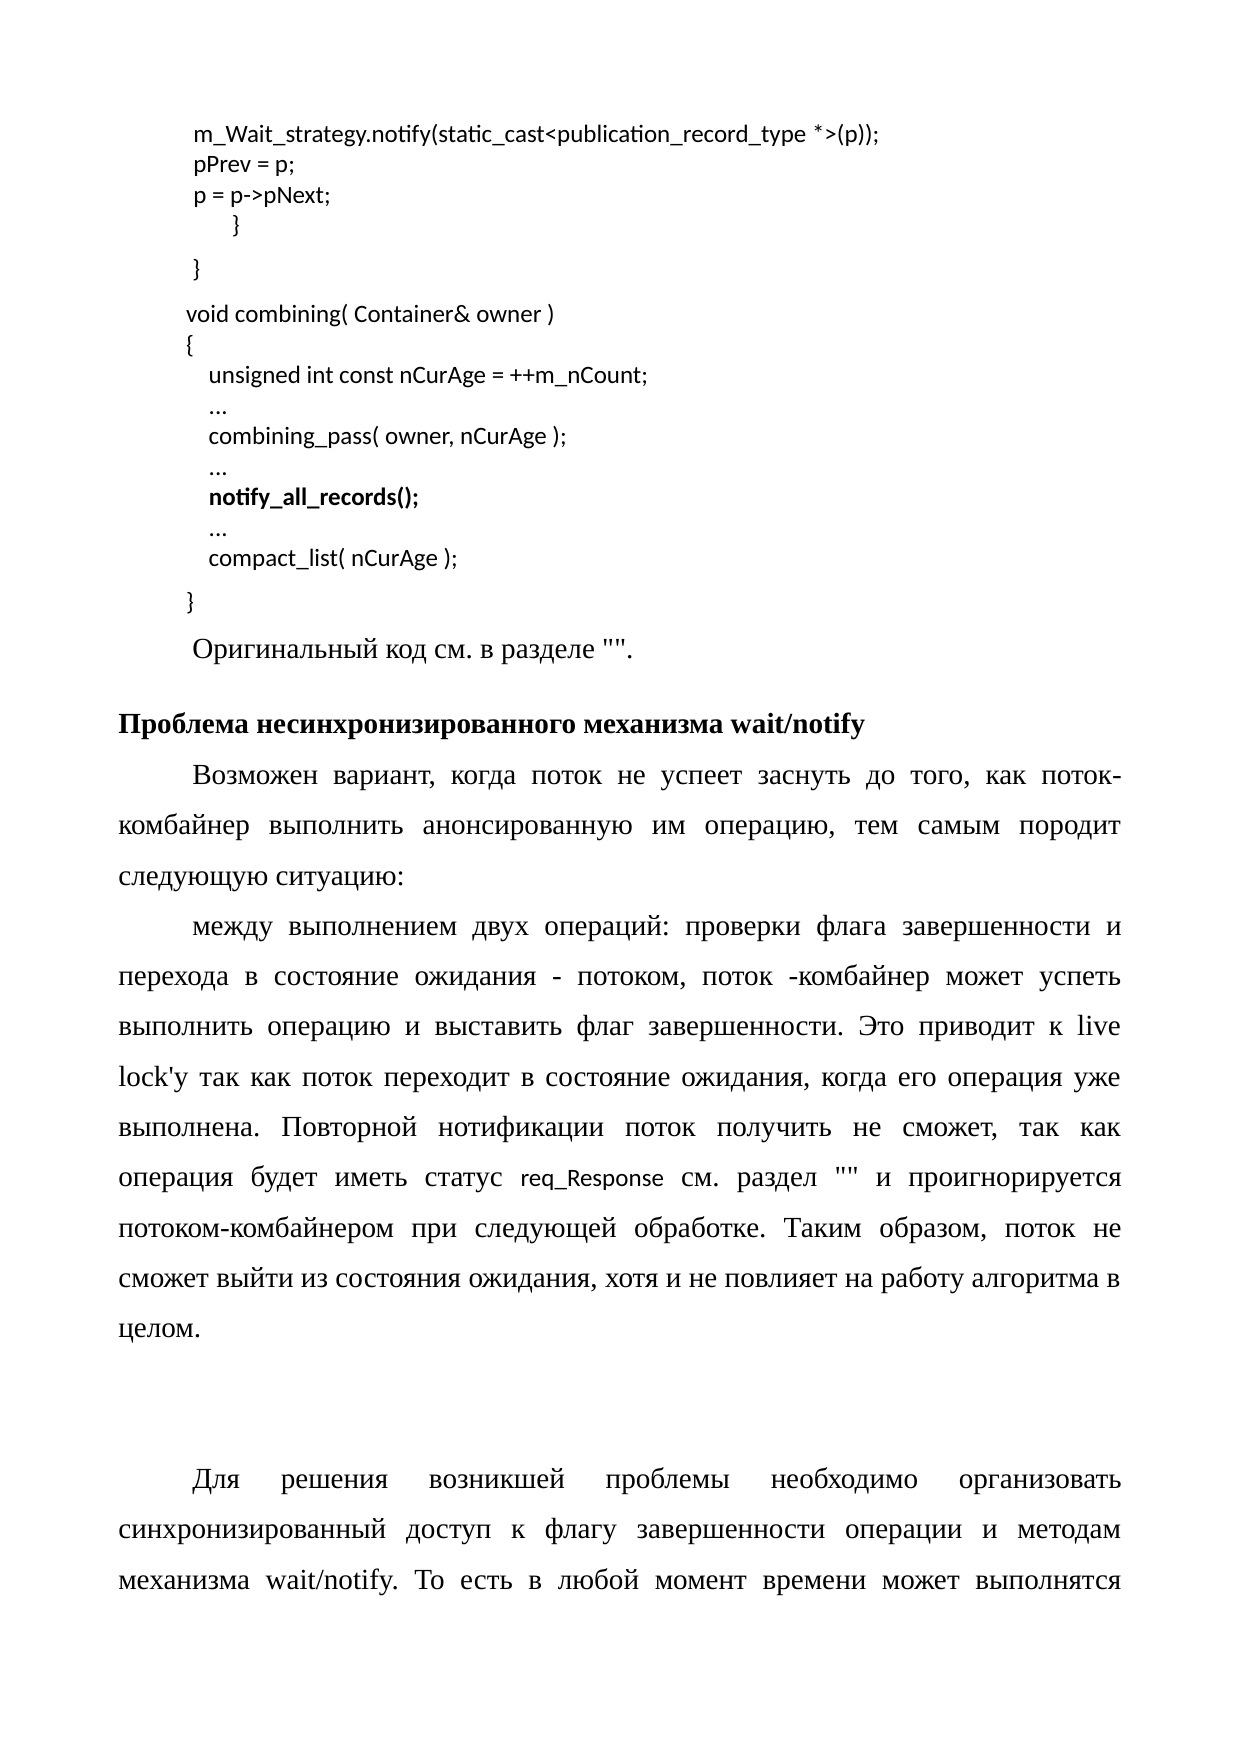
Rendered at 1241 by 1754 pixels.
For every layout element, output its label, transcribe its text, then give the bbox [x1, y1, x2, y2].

text void combining( Container& owner ) [118, 298, 1122, 329]
text pPrev = p; [192, 149, 1122, 179]
text p = p->pNext; [192, 179, 1122, 210]
text ... [118, 390, 1122, 421]
text compact_list( nCurAge ); [118, 543, 1122, 573]
text notify_all_records(); [118, 482, 1122, 512]
text Оригинальный код см. в разделе "". [118, 631, 1122, 665]
text unsigned int const nCurAge = ++m_nCount; [118, 359, 1122, 390]
text между выполнением двух операций: проверки флага завершенности и перехода в состояние ожидания - потоком, поток -комбайнер может успеть выполнить операцию и выставить флаг завершенности. Это приводит к live lock'у так как поток переходит в состояние ожидания, когда его операция уже выполнена. Повторной нотификации поток получить не сможет, так как операция будет иметь статус req_Response см. раздел "" и проигнорируется потоком-комбайнером при следующей обработке. Таким образом, поток не сможет выйти из состояния ожидания, хотя и не повлияет на работу алгоритма в целом. [118, 908, 1122, 1344]
text } [118, 586, 1122, 616]
text } [192, 210, 1122, 240]
text Проблема несинхронизированного механизма wait/notify [118, 707, 1122, 740]
text ... [118, 451, 1122, 482]
text } [192, 253, 1122, 283]
text Для решения возникшей проблемы необходимо организовать синхронизированный доступ к флагу завершенности операции и методам механизма wait/notify. То есть в любой момент времени может выполнятся [118, 1461, 1122, 1596]
text Возможен вариант, когда поток не успеет заснуть до того, как поток-комбайнер выполнить анонсированную им операцию, тем самым породит следующую ситуацию: [118, 757, 1122, 891]
text combining_pass( owner, nCurAge ); [118, 421, 1122, 451]
text { [118, 329, 1122, 359]
text m_Wait_strategy.notify(static_cast<publication_record_type *>(p)); [192, 118, 1122, 149]
text ... [118, 512, 1122, 543]
